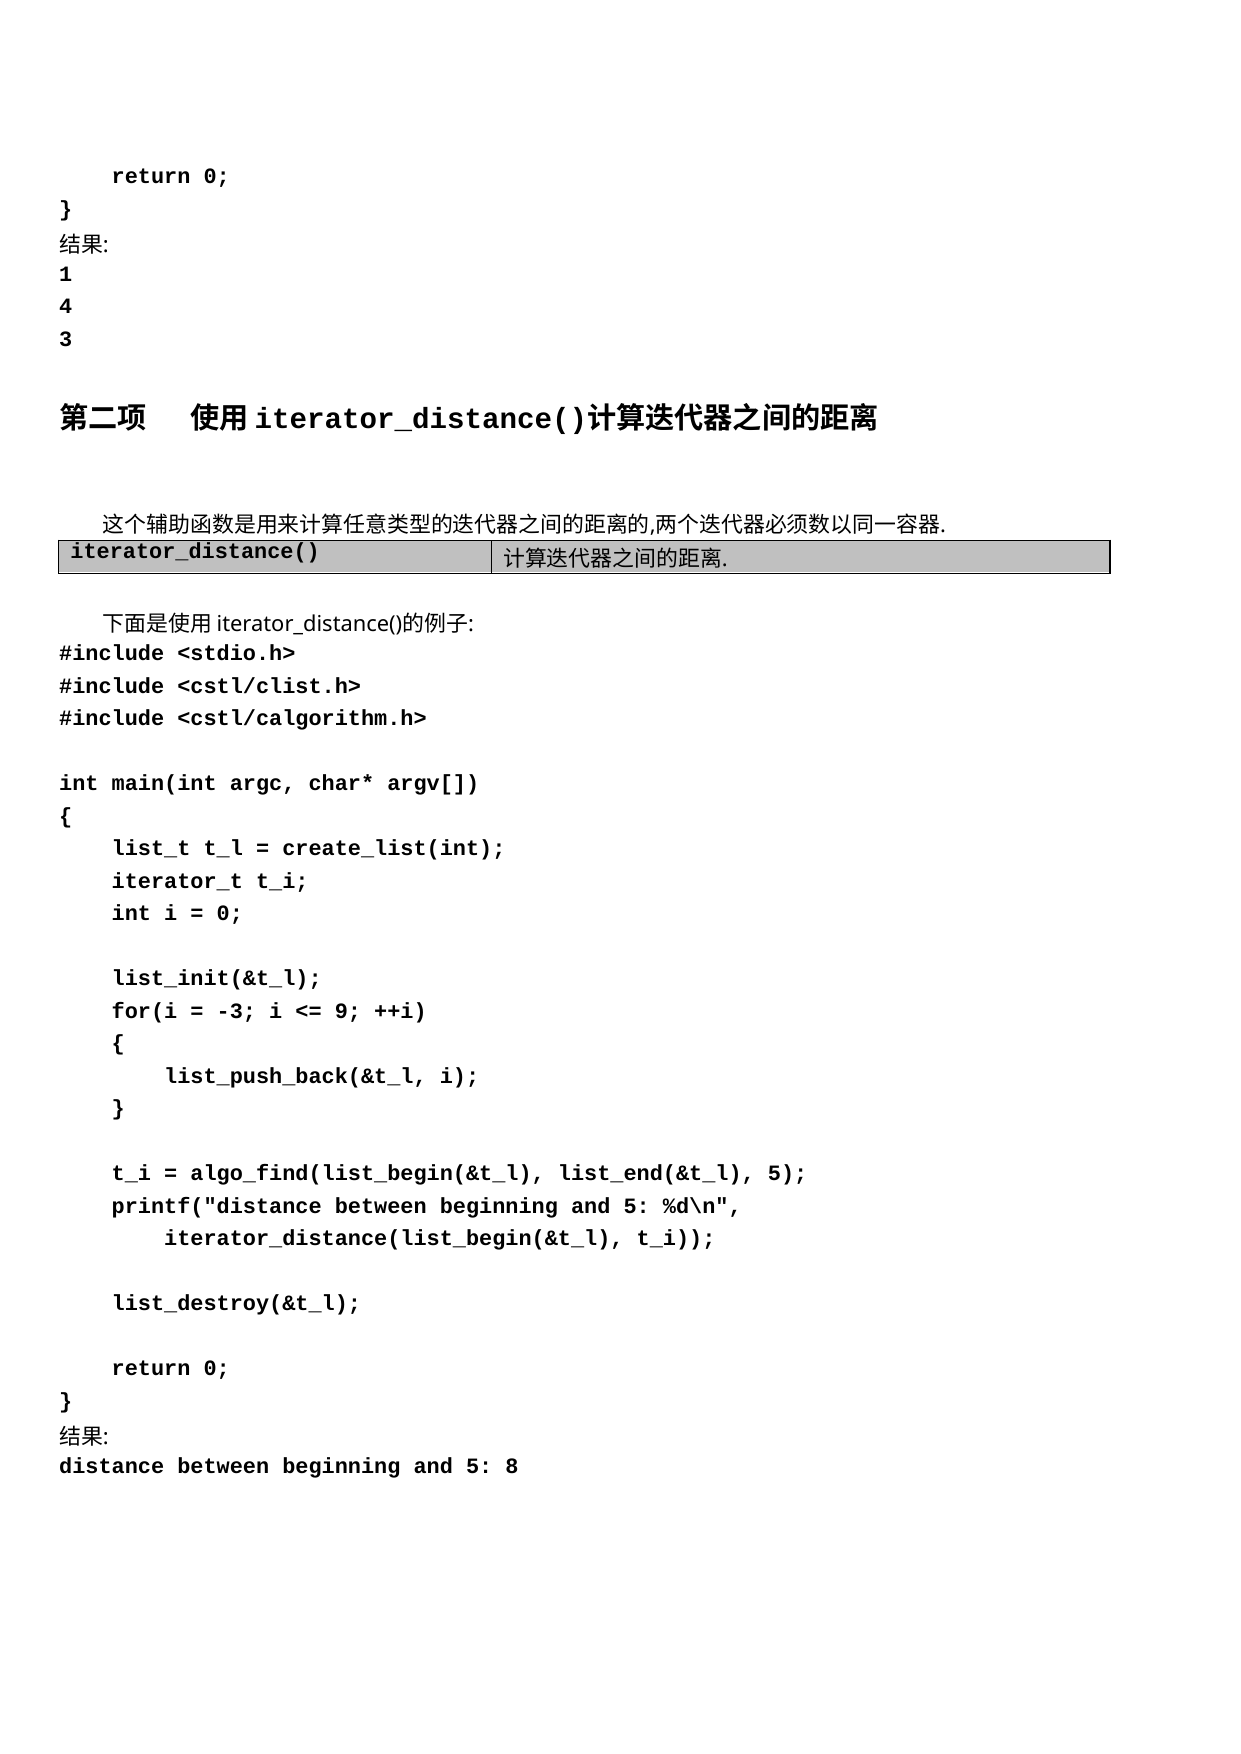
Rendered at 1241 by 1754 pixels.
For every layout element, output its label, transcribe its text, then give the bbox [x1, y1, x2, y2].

text list_init(&t_l); [59, 963, 1181, 996]
text iterator_t t_i; [59, 866, 1181, 898]
text { [59, 1028, 1181, 1061]
text iterator_distance(list_begin(&t_l), t_i)); [59, 1223, 1181, 1256]
text list_t t_l = create_list(int); [59, 833, 1181, 866]
text t_i = algo_find(list_begin(&t_l), list_end(&t_l), 5); [59, 1158, 1181, 1191]
subtitle 使用iterator_distance()计算迭代器之间的距离 [59, 384, 1181, 449]
text int i = 0; [59, 898, 1181, 931]
text list_destroy(&t_l); [59, 1288, 1181, 1321]
text } [59, 1093, 1181, 1126]
text distance between beginning and 5: 8 [59, 1451, 1181, 1483]
text 结果: [59, 227, 1181, 259]
text int main(int argc, char* argv[]) [59, 768, 1181, 801]
text 3 [59, 324, 1181, 357]
text } [59, 1386, 1181, 1418]
text return 0; [59, 1353, 1181, 1386]
table_header iterator_distance() [59, 541, 491, 572]
text 1 [59, 259, 1181, 292]
text #include <stdio.h> [59, 638, 1181, 671]
text } [59, 194, 1181, 227]
text 下面是使用iterator_distance()的例子: [59, 606, 1181, 638]
text 这个辅助函数是用来计算任意类型的迭代器之间的距离的,两个迭代器必须数以同一容器. [59, 507, 1181, 539]
table_header 计算迭代器之间的距离. [492, 541, 1109, 572]
text { [59, 801, 1181, 833]
text #include <cstl/clist.h> [59, 671, 1181, 703]
text 4 [59, 292, 1181, 324]
text printf("distance between beginning and 5: %d\n", [59, 1191, 1181, 1223]
text #include <cstl/calgorithm.h> [59, 703, 1181, 736]
text list_push_back(&t_l, i); [59, 1061, 1181, 1093]
text 结果: [59, 1418, 1181, 1451]
text return 0; [59, 162, 1181, 194]
text for(i = -3; i <= 9; ++i) [59, 996, 1181, 1028]
